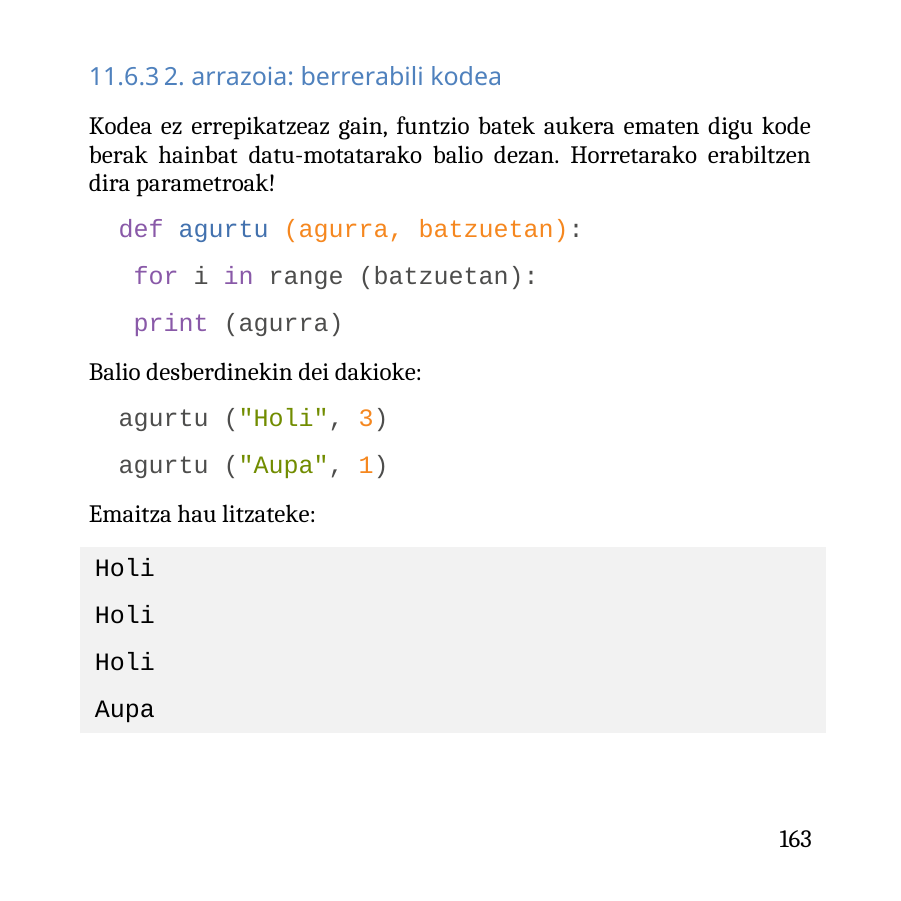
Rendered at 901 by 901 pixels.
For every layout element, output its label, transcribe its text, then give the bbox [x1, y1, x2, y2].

subtitle 2. arrazoia: berrerabili kodea [89, 59, 811, 93]
text Aupa [86, 688, 820, 727]
text Emaitza hau litzateke: [89, 500, 811, 528]
text print (agurra) [118, 311, 811, 339]
text agurtu ("Holi", 3) [118, 406, 811, 434]
text agurtu ("Aupa", 1) [118, 453, 811, 481]
text for i in range (batzuetan): [118, 264, 811, 292]
text Kodea ez errepikatzeaz gain, funtzio batek aukera ematen digu kode berak hainbat datu-motatarako balio dezan. Horretarako erabiltzen dira parametroak! [89, 112, 811, 198]
text Holi [86, 594, 820, 631]
text Balio desberdinekin dei dakioke: [89, 358, 811, 387]
text def agurtu (agurra, batzuetan): [118, 217, 811, 245]
text Holi [86, 641, 820, 678]
text Holi [86, 554, 820, 584]
